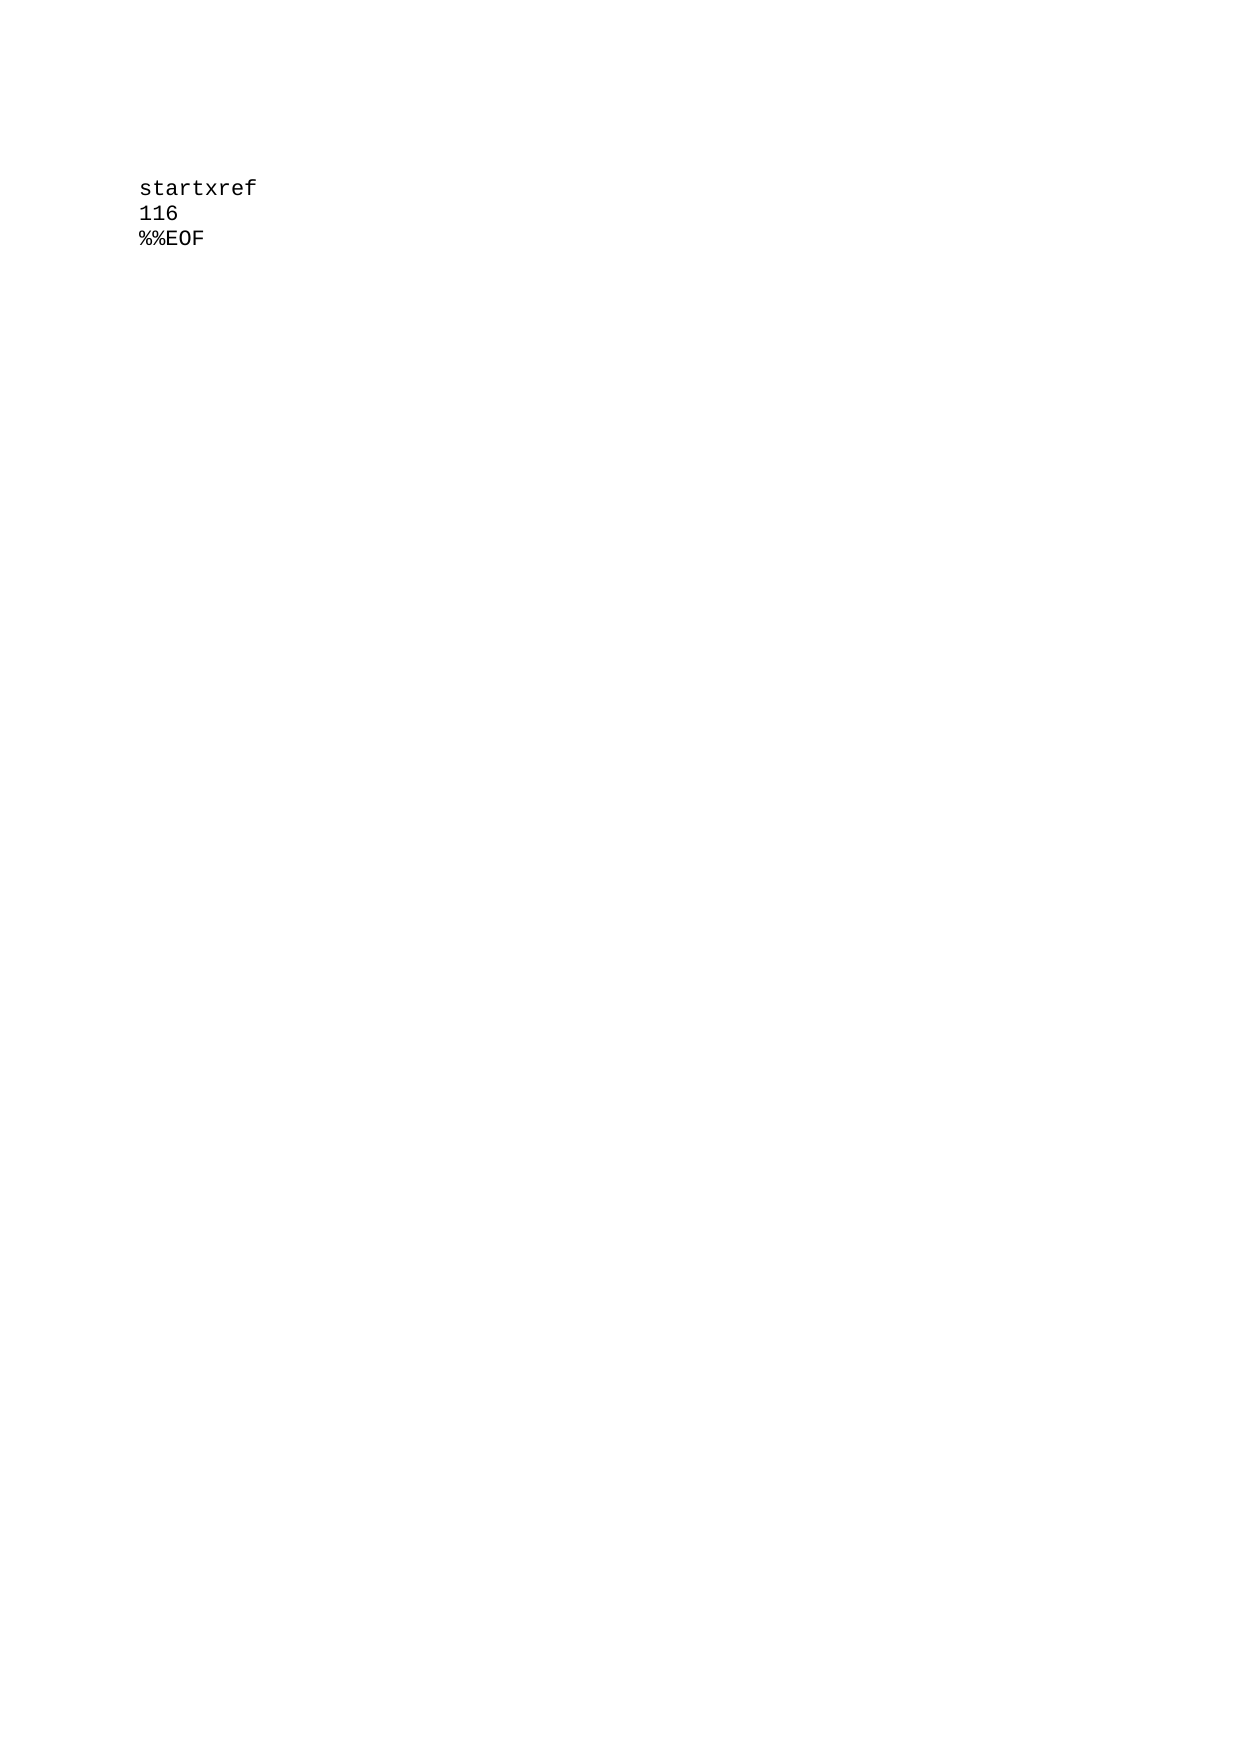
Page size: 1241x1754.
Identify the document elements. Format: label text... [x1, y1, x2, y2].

text startxref [139, 177, 1101, 202]
text %%EOF [139, 227, 1101, 252]
text 116 [139, 202, 1101, 227]
